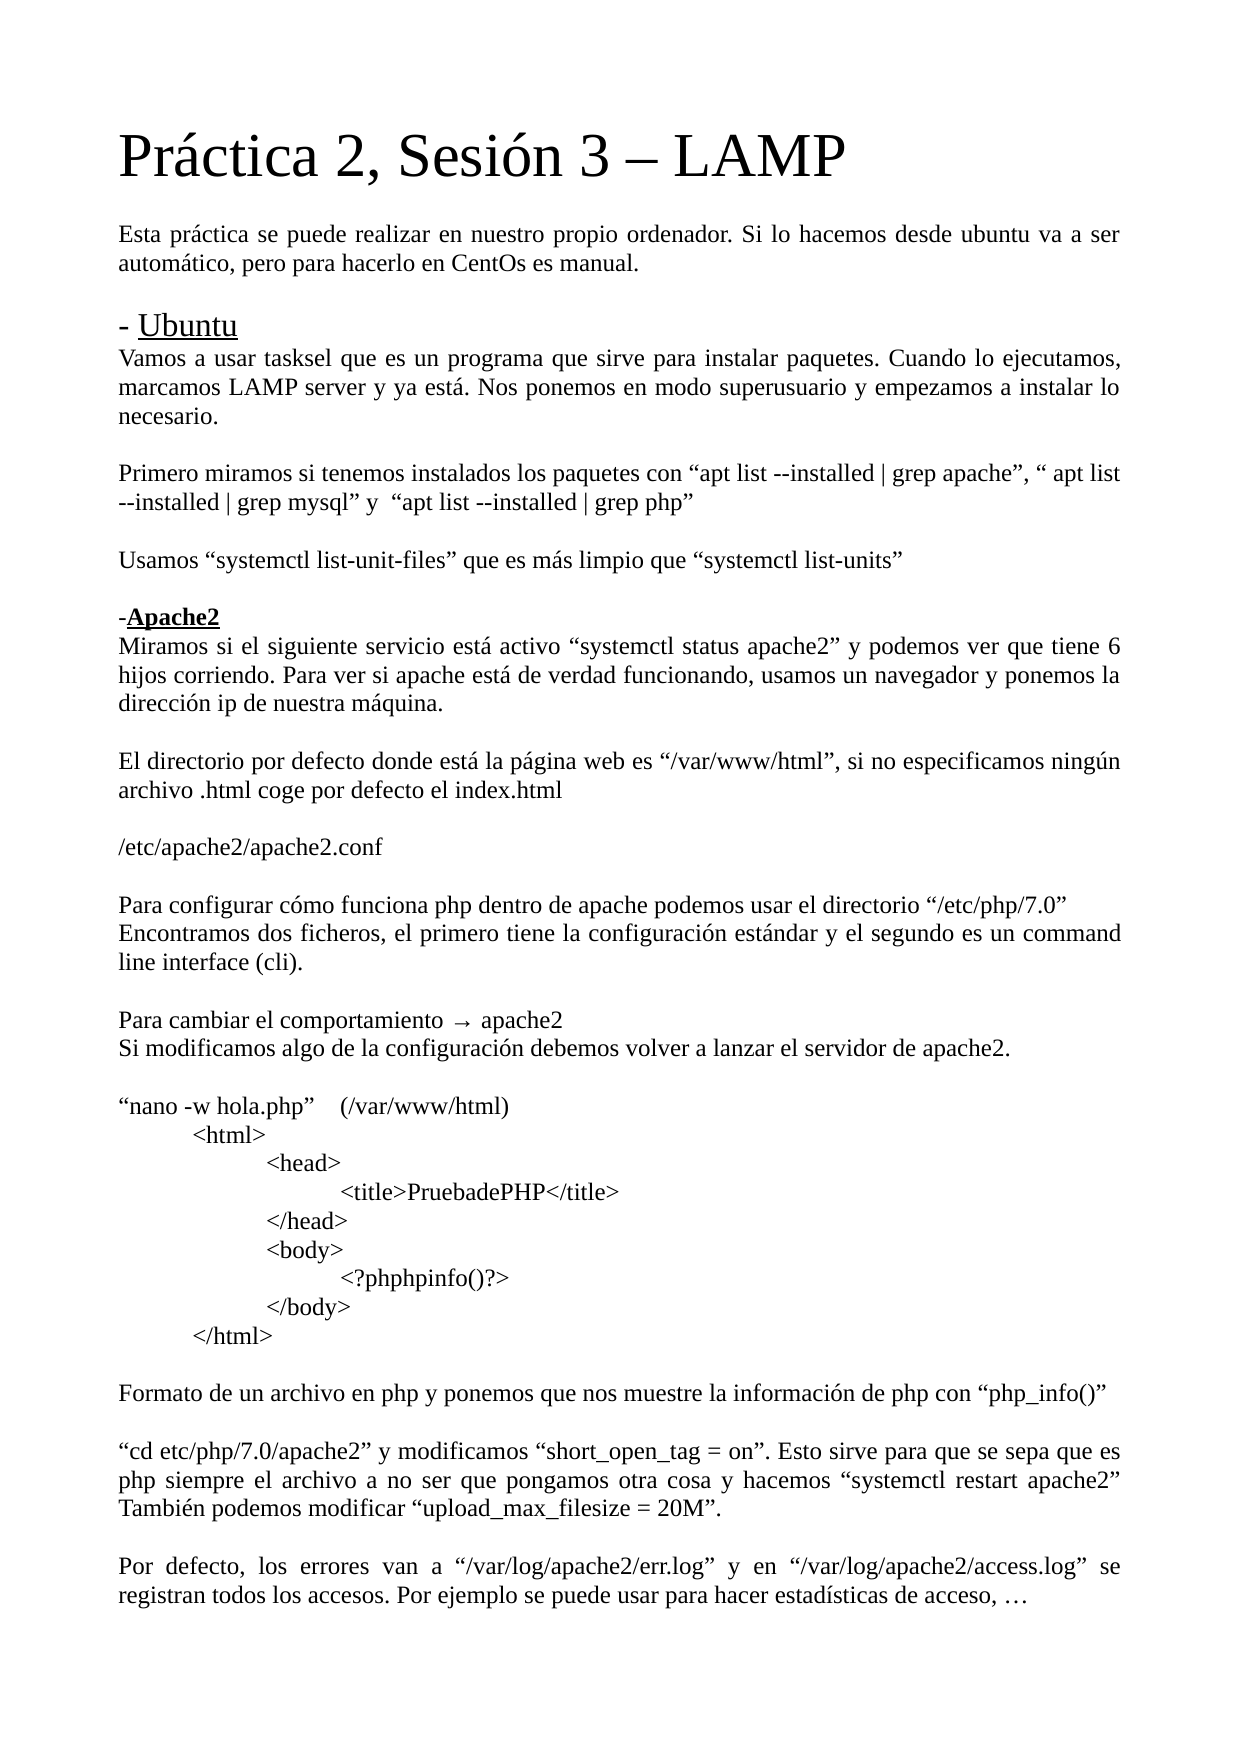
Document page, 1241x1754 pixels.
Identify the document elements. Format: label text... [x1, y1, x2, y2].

text Para configurar cómo funciona php dentro de apache podemos usar el directorio “/etc/php/7.0” [118, 890, 1122, 918]
text Encontramos dos ficheros, el primero tiene la configuración estándar y el segundo es un command line interface (cli). [118, 918, 1122, 976]
text Primero miramos si tenemos instalados los paquetes con “apt list --installed | grep apache”, “ apt list --installed | grep mysql” y “apt list --installed | grep php” [118, 458, 1122, 516]
text Si modificamos algo de la configuración debemos volver a lanzar el servidor de apache2. [118, 1033, 1122, 1062]
text Por defecto, los errores van a “/var/log/apache2/err.log” y en “/var/log/apache2/access.log” se registran todos los accesos. Por ejemplo se puede usar para hacer estadísticas de acceso, … [118, 1551, 1122, 1608]
text Usamos “systemctl list-unit-files” que es más limpio que “systemctl list-units” [118, 545, 1122, 573]
text Para cambiar el comportamiento → apache2 [118, 1005, 1122, 1033]
text Vamos a usar tasksel que es un programa que sirve para instalar paquetes. Cuando lo ejecutamos, marcamos LAMP server y ya está. Nos ponemos en modo superusuario y empezamos a instalar lo necesario. [118, 343, 1122, 430]
text El directorio por defecto donde está la página web es “/var/www/html”, si no especificamos ningún archivo .html coge por defecto el index.html [118, 746, 1122, 803]
text “cd etc/php/7.0/apache2” y modificamos “short_open_tag = on”. Esto sirve para que se sepa que es php siempre el archivo a no ser que pongamos otra cosa y hacemos “systemctl restart apache2” También podemos modificar “upload_max_filesize = 20M”. [118, 1436, 1122, 1522]
text Miramos si el siguiente servicio está activo “systemctl status apache2” y podemos ver que tiene 6 hijos corriendo. Para ver si apache está de verdad funcionando, usamos un navegador y ponemos la dirección ip de nuestra máquina. [118, 631, 1122, 717]
text - Ubuntu [118, 305, 1122, 343]
text Esta práctica se puede realizar en nuestro propio ordenador. Si lo hacemos desde ubuntu va a ser automático, pero para hacerlo en CentOs es manual. [118, 219, 1122, 276]
text “nano -w hola.php” (/var/www/html) [118, 1091, 1122, 1120]
text /etc/apache2/apache2.conf [118, 832, 1122, 861]
text Formato de un archivo en php y ponemos que nos muestre la información de php con “php_info()” [118, 1378, 1122, 1407]
text -Apache2 [118, 602, 1122, 631]
text Práctica 2, Sesión 3 – LAMP [118, 118, 1122, 190]
text <html> <head> <title>PruebadePHP</title> </head> <body> <?phphpinfo()?> </body> </html> [118, 1120, 1122, 1350]
